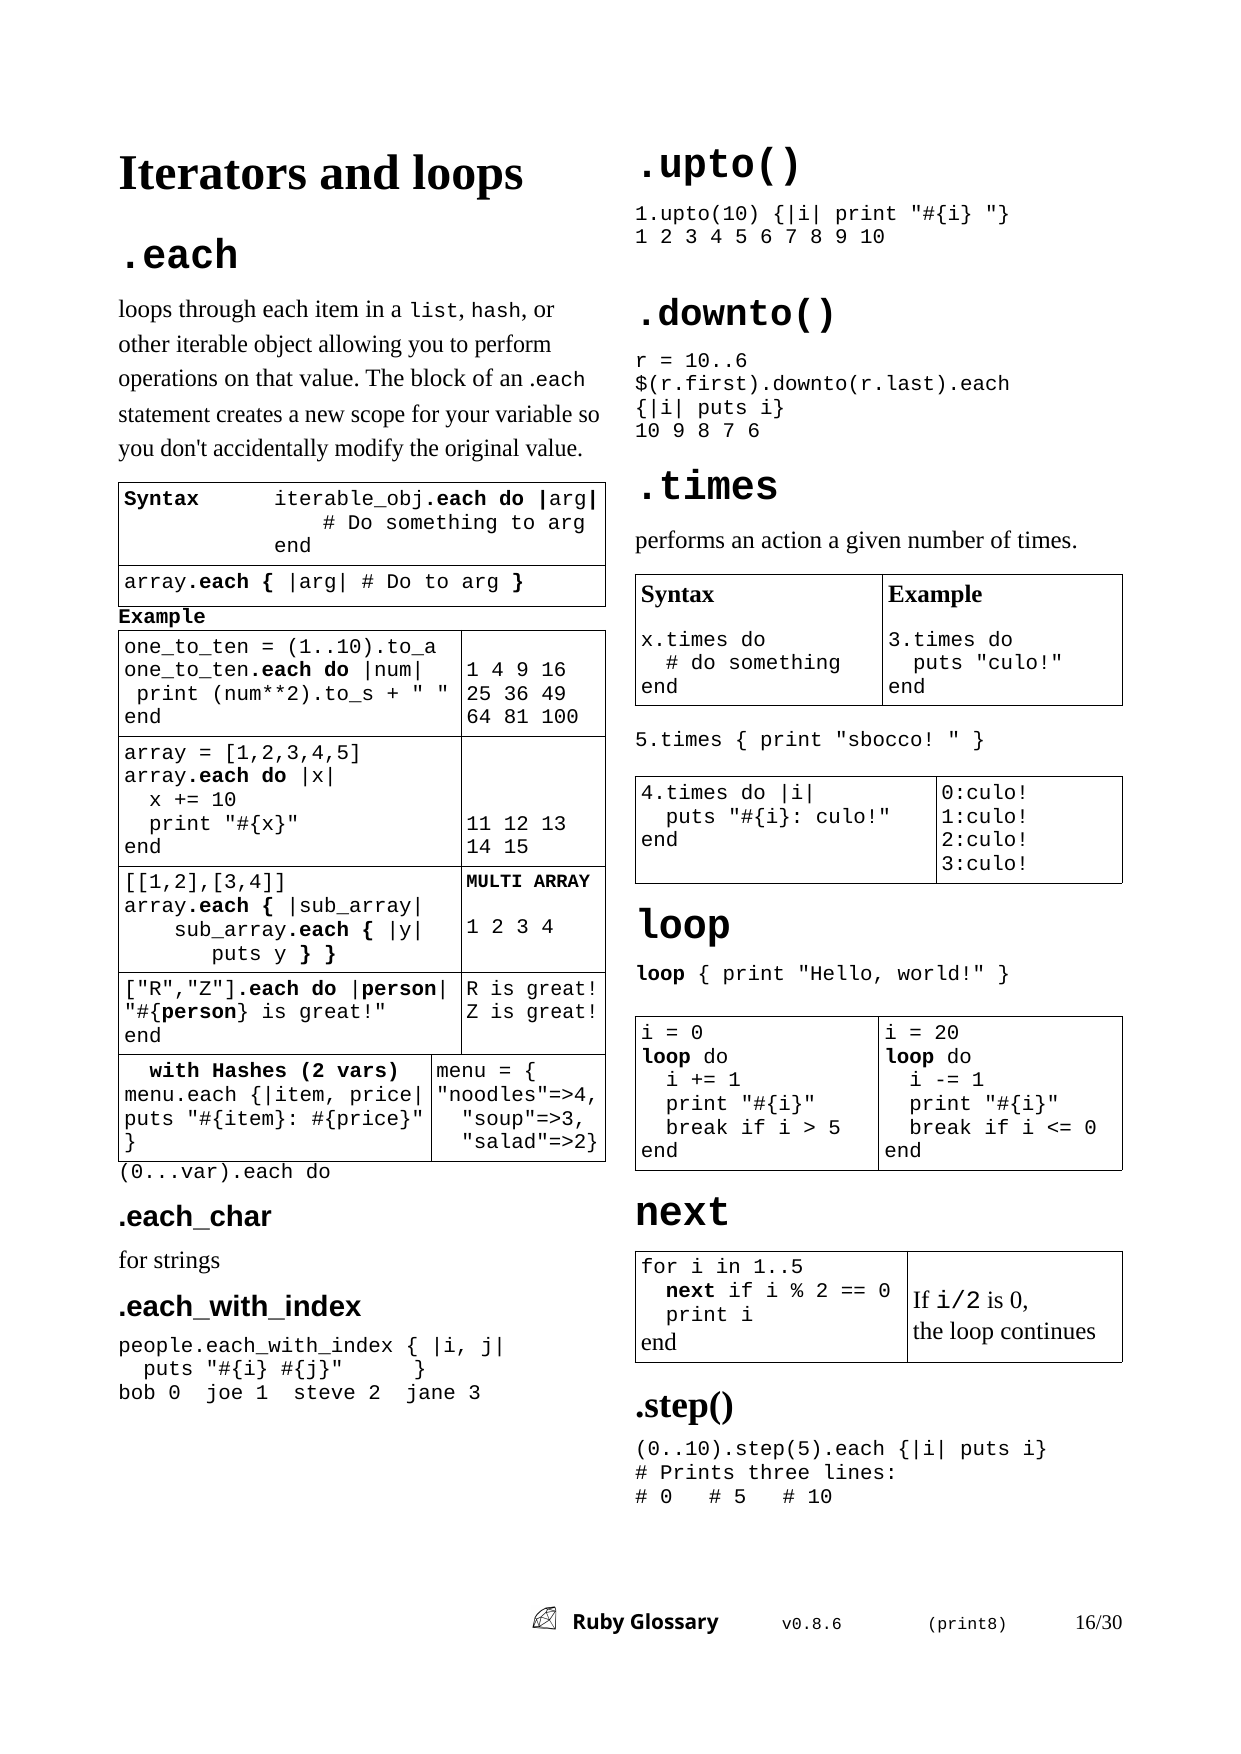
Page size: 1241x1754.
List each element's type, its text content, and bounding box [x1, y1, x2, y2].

table_header If i/2 is 0, the loop continues [908, 1252, 1122, 1362]
text (0...var).each do [118, 1162, 605, 1184]
subtitle .downto() [635, 294, 1122, 337]
subtitle loop [635, 903, 1122, 951]
table_header for i in 1..5 next if i % 2 == 0 print i end [636, 1252, 907, 1362]
table_cell [[1,2],[3,4]] array.each { |sub_array| sub_array.each { |y| puts y } } [119, 867, 461, 972]
text 10 9 8 7 6 [635, 421, 1122, 444]
subtitle .times [635, 465, 1122, 512]
text 5.times { print "sbocco! " } [635, 729, 1122, 753]
text loop { print "Hello, world!" } [635, 963, 1122, 987]
text performs an action a given number of times. [635, 525, 1122, 553]
subtitle next [635, 1191, 1122, 1238]
text # Prints three lines: [635, 1462, 1122, 1486]
table_cell menu = { "noodles"=>4, "soup"=>3, "salad"=>2} [432, 1055, 605, 1161]
text {|i| puts i} [635, 397, 1122, 421]
text 1.upto(10) {|i| print "#{i} "} [635, 203, 1122, 226]
table_header 4.times do |i| puts "#{i}: culo!" end [636, 777, 936, 882]
table_cell ["R","Z"].each do |person| "#{person} is great!" end [119, 973, 461, 1054]
table_header Example 3.times do puts "culo!" end [883, 575, 1122, 705]
text bob 0 joe 1 steve 2 jane 3 [118, 1382, 605, 1406]
text for strings [118, 1245, 605, 1274]
text 1 2 3 4 5 6 7 8 9 10 [635, 226, 1122, 250]
picture [530, 1605, 557, 1630]
table_cell 11 12 13 14 15 [462, 737, 605, 866]
subtitle .step() [635, 1383, 1122, 1426]
table_cell array.each { |arg| # Do to arg } [119, 566, 605, 606]
text Example [118, 607, 605, 630]
text $(r.first).downto(r.last).each [635, 373, 1122, 397]
text loops through each item in a list, hash, or other iterable object allowing you to perform operations on that value. The block of an .each statement creates a new scope for your variable so you don't accidentally modify the original value. [118, 294, 605, 462]
subtitle Iterators and loops [118, 143, 605, 201]
table_cell MULTI ARRAY 1 2 3 4 [462, 867, 605, 972]
table_cell array = [1,2,3,4,5] array.each do |x| x += 10 print "#{x}" end [119, 737, 461, 866]
subtitle .each [118, 234, 605, 281]
table_header i = 20 loop do i -= 1 print "#{i}" break if i <= 0 end [879, 1017, 1122, 1170]
text puts "#{i} #{j}" } [118, 1358, 605, 1382]
table_cell with Hashes (2 vars) menu.each {|item, price| puts "#{item}: #{price}" } [119, 1055, 431, 1161]
text r = 10..6 [635, 349, 1122, 373]
table_header 1 4 9 16 25 36 49 64 81 100 [462, 631, 605, 736]
text people.each_with_index { |i, j| [118, 1335, 605, 1358]
text # 0 # 5 # 10 [635, 1486, 1122, 1509]
subtitle .each_with_index [118, 1288, 605, 1322]
table_header 0:culo! 1:culo! 2:culo! 3:culo! [937, 777, 1122, 882]
table_header Syntax x.times do # do something end [636, 575, 882, 705]
table_header Syntax iterable_obj.each do |arg| # Do something to arg end [119, 483, 605, 565]
table_header one_to_ten = (1..10).to_a one_to_ten.each do |num| print (num**2).to_s + " " end [119, 631, 461, 736]
subtitle .upto() [635, 143, 1122, 190]
table_header i = 0 loop do i += 1 print "#{i}" break if i > 5 end [636, 1017, 878, 1170]
table_cell R is great! Z is great! [462, 973, 605, 1054]
subtitle .each_char [118, 1199, 605, 1233]
text (0..10).step(5).each {|i| puts i} [635, 1438, 1122, 1462]
